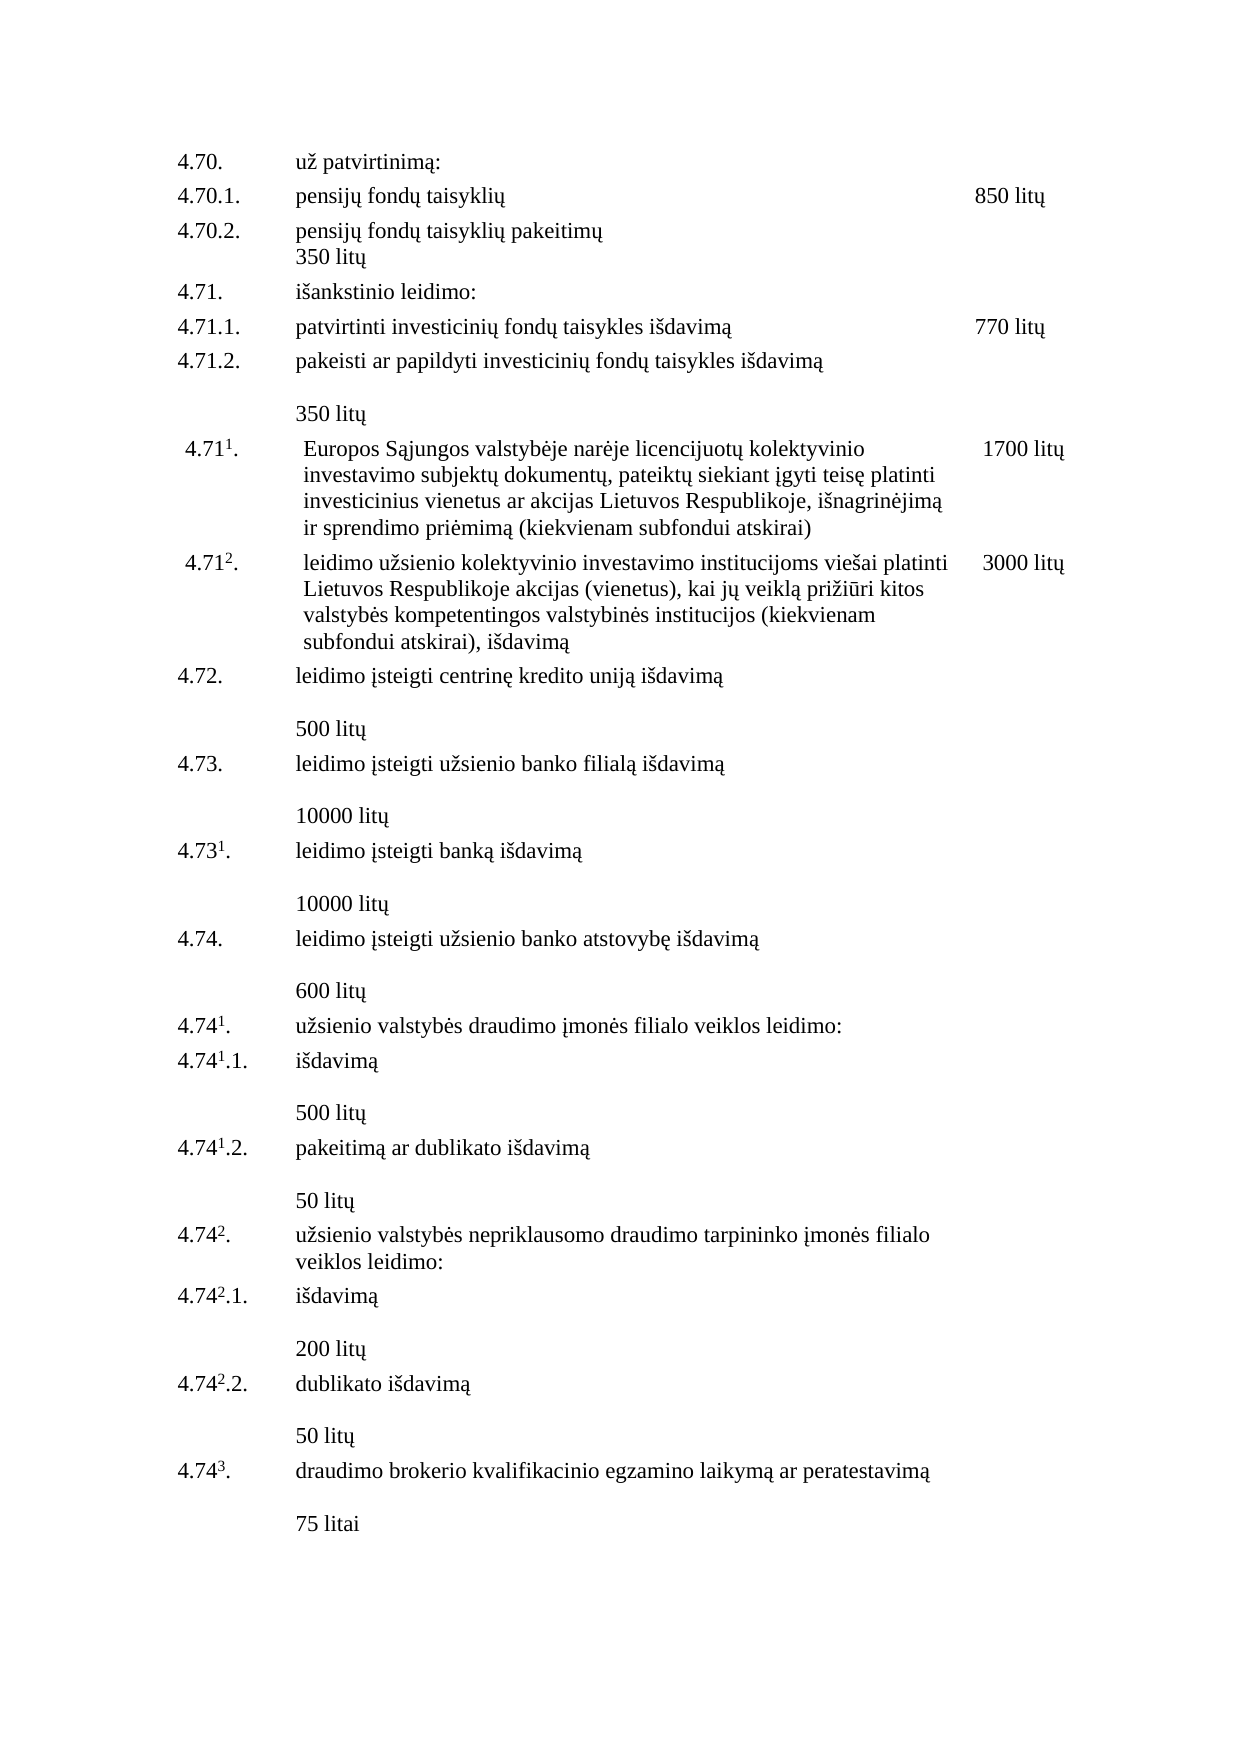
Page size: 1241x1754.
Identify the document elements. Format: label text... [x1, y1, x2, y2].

text 4.71.2. pakeisti ar papildyti investicinių fondų taisykles išdavimą 350 litų [177, 347, 945, 427]
text 4.742. užsienio valstybės nepriklausomo draudimo tarpininko įmonės filialo veiklos leidimo: [177, 1221, 945, 1274]
table_cell 3000 litų [971, 549, 1129, 662]
text 4.743. draudimo brokerio kvalifikacinio egzamino laikymą ar peratestavimą 75 litai [177, 1457, 945, 1536]
text 4.741.2. pakeitimą ar dublikato išdavimą 50 litų [177, 1134, 945, 1213]
text 4.741. užsienio valstybės draudimo įmonės filialo veiklos leidimo: [177, 1012, 945, 1038]
table_header Europos Sąjungos valstybėje narėje licencijuotų kolektyvinio investavimo subjektų dokumentų, pateiktų siekiant įgyti teisę platinti investicinius vienetus ar akcijas Lietuvos Respublikoje, išnagrinėjimą ir sprendimo priėmimą (kiekvienam subfondui atskirai) [292, 435, 971, 549]
text 4.741.1. išdavimą 500 litų [177, 1047, 945, 1126]
text 4.71.1. patvirtinti investicinių fondų taisykles išdavimą 770 litų [177, 313, 1181, 339]
text 4.70. už patvirtinimą: [177, 148, 945, 174]
table_cell 4.712. [174, 549, 292, 662]
table_header 4.711. [174, 435, 292, 549]
text 4.731. leidimo įsteigti banką išdavimą 10000 litų [177, 837, 945, 916]
text 4.73. leidimo įsteigti užsienio banko filialą išdavimą 10000 litų [177, 750, 945, 829]
text 4.70.2. pensijų fondų taisyklių pakeitimų 350 litų [177, 217, 945, 270]
text 4.742.2. dublikato išdavimą 50 litų [177, 1370, 945, 1449]
text 4.72. leidimo įsteigti centrinę kredito uniją išdavimą 500 litų [177, 662, 945, 741]
text 4.742.1. išdavimą 200 litų [177, 1282, 945, 1362]
text 4.70.1. pensijų fondų taisyklių 850 litų [177, 182, 1167, 209]
table_header 1700 litų [971, 435, 1129, 549]
text 4.74. leidimo įsteigti užsienio banko atstovybę išdavimą 600 litų [177, 924, 945, 1004]
table_cell leidimo užsienio kolektyvinio investavimo institucijoms viešai platinti Lietuvos Respublikoje akcijas (vienetus), kai jų veiklą prižiūri kitos valstybės kompetentingos valstybinės institucijos (kiekvienam subfondui atskirai), išdavimą [292, 549, 971, 662]
text 4.71. išankstinio leidimo: [177, 278, 945, 304]
